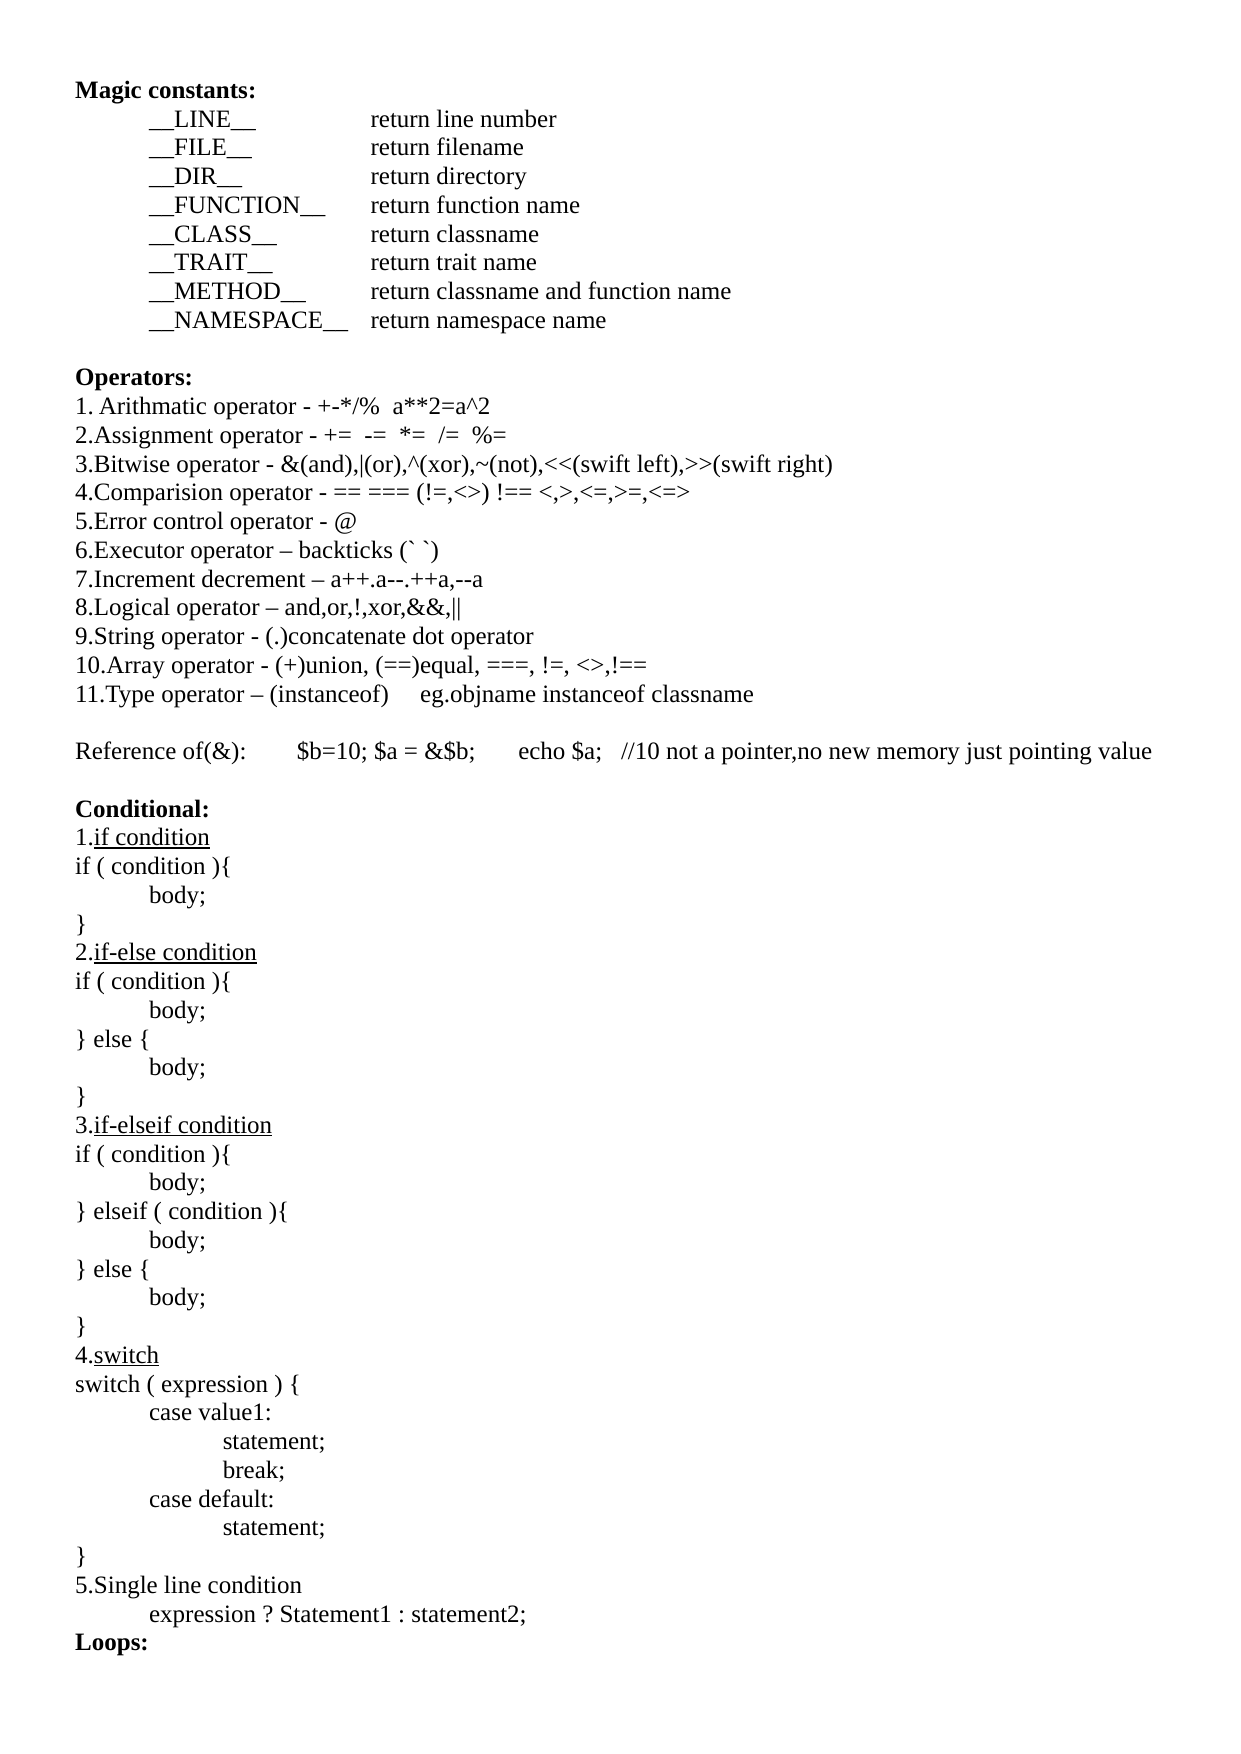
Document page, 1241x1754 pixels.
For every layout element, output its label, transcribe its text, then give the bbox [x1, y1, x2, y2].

text if ( condition ){ [75, 1139, 1165, 1167]
text 9.String operator - (.)concatenate dot operator [75, 621, 1165, 650]
text case default: [75, 1484, 1165, 1512]
text body; [75, 1282, 1165, 1311]
text expression ? Statement1 : statement2; [75, 1599, 1165, 1627]
text __CLASS__ return classname [75, 219, 1165, 247]
text } else { [75, 1254, 1165, 1282]
text 5.Error control operator - @ [75, 506, 1165, 535]
text case value1: [75, 1397, 1165, 1426]
text 3.if-elseif condition [75, 1110, 1165, 1139]
text 1. Arithmatic operator - +-*/% a**2=a^2 [75, 391, 1165, 420]
text if ( condition ){ [75, 966, 1165, 995]
text Reference of(&): $b=10; $a = &$b; echo $a; //10 not a pointer,no new memory just pointing value [75, 736, 1165, 765]
text __METHOD__ return classname and function name [75, 276, 1165, 305]
text 6.Executor operator – backticks (` `) [75, 535, 1165, 564]
text 10.Array operator - (+)union, (==)equal, ===, !=, <>,!== [75, 650, 1165, 679]
text 4.switch [75, 1340, 1165, 1369]
text 2.Assignment operator - += -= *= /= %= [75, 420, 1165, 449]
text } [75, 1081, 1165, 1110]
text Operators: [75, 362, 1165, 391]
text __FILE__ return filename [75, 132, 1165, 161]
text 7.Increment decrement – a++.a--.++a,--a [75, 564, 1165, 592]
text } [75, 909, 1165, 937]
text } else { [75, 1024, 1165, 1052]
text break; [75, 1455, 1165, 1484]
text } [75, 1311, 1165, 1340]
text 8.Logical operator – and,or,!,xor,&&,|| [75, 592, 1165, 621]
text __NAMESPACE__ return namespace name [75, 305, 1165, 334]
text statement; [75, 1426, 1165, 1455]
text body; [75, 995, 1165, 1024]
text 4.Comparision operator - == === (!=,<>) !== <,>,<=,>=,<=> [75, 477, 1165, 506]
text if ( condition ){ [75, 851, 1165, 880]
text Magic constants: [75, 75, 1165, 104]
text __TRAIT__ return trait name [75, 247, 1165, 276]
text Loops: [75, 1627, 1165, 1656]
text 2.if-else condition [75, 937, 1165, 966]
text } elseif ( condition ){ [75, 1196, 1165, 1225]
text __DIR__ return directory [75, 161, 1165, 190]
text body; [75, 1225, 1165, 1254]
text } [75, 1541, 1165, 1570]
text 1.if condition [75, 822, 1165, 851]
text switch ( expression ) { [75, 1369, 1165, 1397]
text __LINE__ return line number [75, 104, 1165, 132]
text __FUNCTION__ return function name [75, 190, 1165, 219]
text 5.Single line condition [75, 1570, 1165, 1599]
text body; [75, 1052, 1165, 1081]
text Conditional: [75, 794, 1165, 822]
text body; [75, 880, 1165, 909]
text statement; [75, 1512, 1165, 1541]
text 11.Type operator – (instanceof) eg.objname instanceof classname [75, 679, 1165, 707]
text body; [75, 1167, 1165, 1196]
text 3.Bitwise operator - &(and),|(or),^(xor),~(not),<<(swift left),>>(swift right) [75, 449, 1165, 477]
